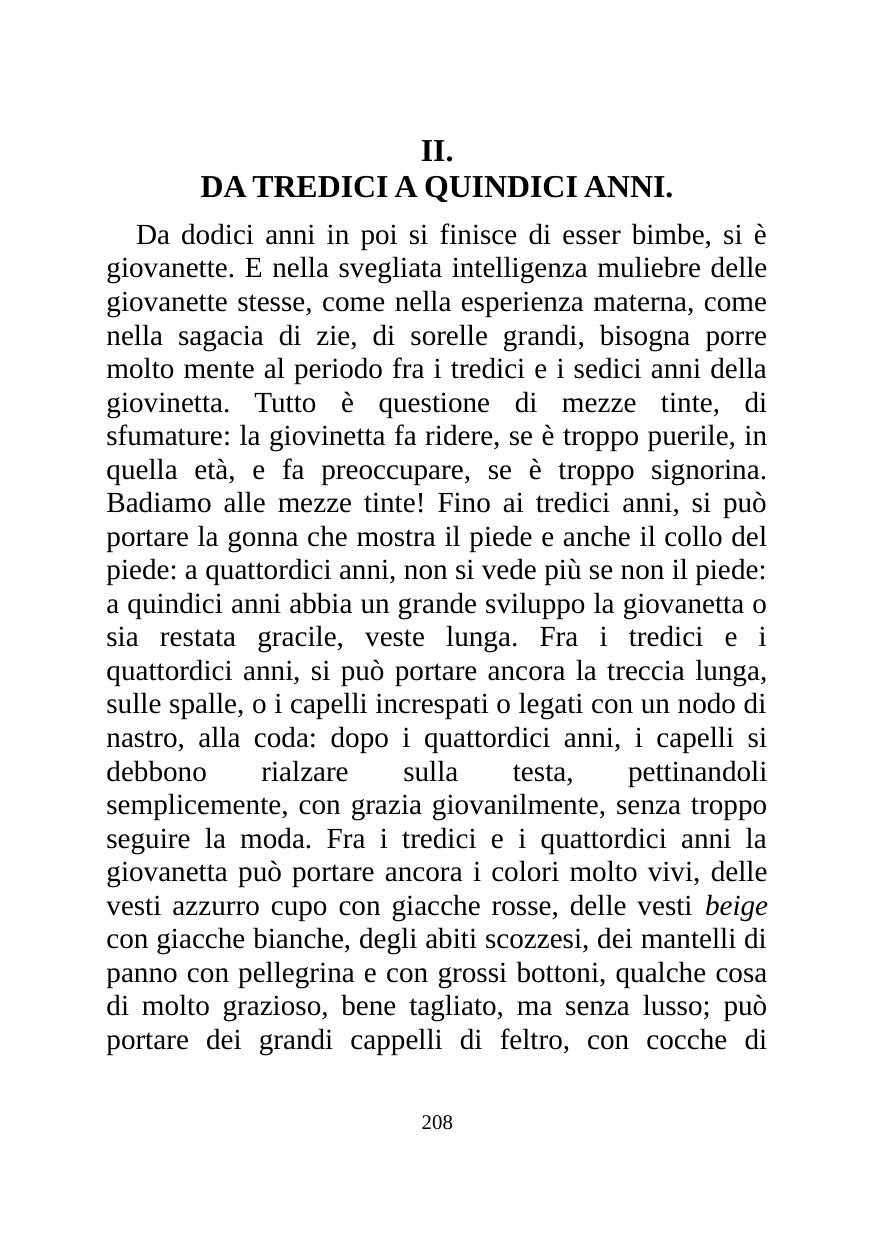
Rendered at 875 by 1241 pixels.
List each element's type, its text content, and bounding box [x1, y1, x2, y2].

subtitle II. DA TREDICI A QUINDICI ANNI. [106, 131, 768, 204]
text Da dodici anni in poi si finisce di esser bimbe, si è giovanette. E nella svegliata intelligenza muliebre delle giovanette stesse, come nella esperienza materna, come nella sagacia di zie, di sorelle grandi, bisogna porre molto mente al periodo fra i tredici e i sedici anni della giovinetta. Tutto è questione di mezze tinte, di sfumature: la giovinetta fa ridere, se è troppo puerile, in quella età, e fa preoccupare, se è troppo signorina. Badiamo alle mezze tinte! Fino ai tredici anni, si può portare la gonna che mostra il piede e anche il collo del piede: a quattordici anni, non si vede più se non il piede: a quindici anni abbia un grande sviluppo la giovanetta o sia restata gracile, veste lunga. Fra i tredici e i quattordici anni, si può portare ancora la treccia lunga, sulle spalle, o i capelli increspati o legati con un nodo di nastro, alla coda: dopo i quattordici anni, i capelli si debbono rialzare sulla testa, pettinandoli semplicemente, con grazia giovanilmente, senza troppo seguire la moda. Fra i tredici e i quattordici anni la giovanetta può portare ancora i colori molto vivi, delle vesti azzurro cupo con giacche rosse, delle vesti beige con giacche bianche, degli abiti scozzesi, dei mantelli di panno con pellegrina e con grossi bottoni, qualche cosa di molto grazioso, bene tagliato, ma senza lusso; può portare dei grandi cappelli di feltro, con cocche di [106, 217, 768, 1056]
